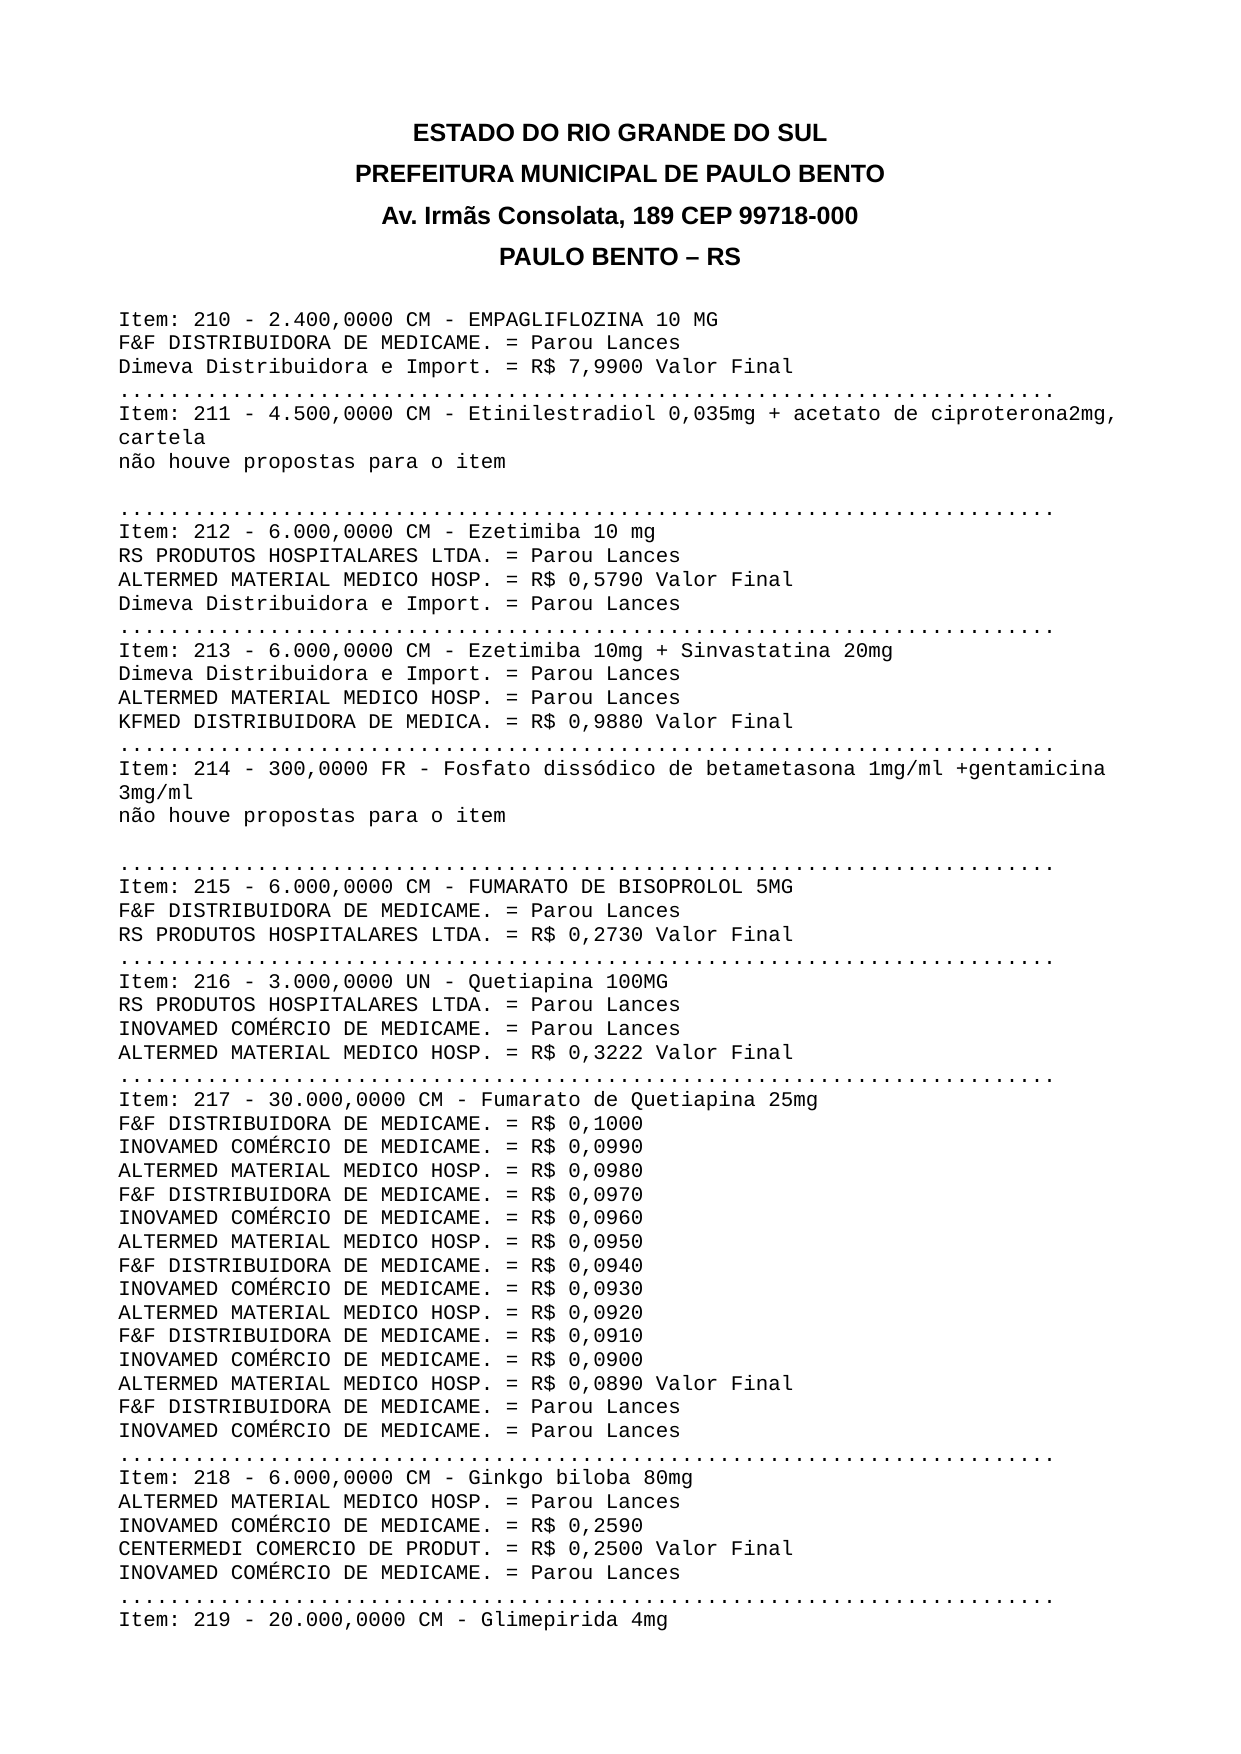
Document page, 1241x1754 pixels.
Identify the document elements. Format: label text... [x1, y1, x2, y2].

text Item: 210 - 2.400,0000 CM - EMPAGLIFLOZINA 10 MG F&F DISTRIBUIDORA DE MEDICAME. = Parou Lances Dimeva Distribuidora e Import. = R$ 7,9900 Valor Final ........................................................................... Item: 211 - 4.500,0000 CM - Etinilestradiol 0,035mg + acetato de ciproterona2mg, cartela não houve propostas para o item ........................................................................... Item: 212 - 6.000,0000 CM - Ezetimiba 10 mg RS PRODUTOS HOSPITALARES LTDA. = Parou Lances ALTERMED MATERIAL MEDICO HOSP. = R$ 0,5790 Valor Final Dimeva Distribuidora e Import. = Parou Lances ........................................................................... Item: 213 - 6.000,0000 CM - Ezetimiba 10mg + Sinvastatina 20mg Dimeva Distribuidora e Import. = Parou Lances ALTERMED MATERIAL MEDICO HOSP. = Parou Lances KFMED DISTRIBUIDORA DE MEDICA. = R$ 0,9880 Valor Final ........................................................................... Item: 214 - 300,0000 FR - Fosfato dissódico de betametasona 1mg/ml +gentamicina 3mg/ml não houve propostas para o item ........................................................................... Item: 215 - 6.000,0000 CM - FUMARATO DE BISOPROLOL 5MG F&F DISTRIBUIDORA DE MEDICAME. = Parou Lances RS PRODUTOS HOSPITALARES LTDA. = R$ 0,2730 Valor Final ........................................................................... Item: 216 - 3.000,0000 UN - Quetiapina 100MG RS PRODUTOS HOSPITALARES LTDA. = Parou Lances INOVAMED COMÉRCIO DE MEDICAME. = Parou Lances ALTERMED MATERIAL MEDICO HOSP. = R$ 0,3222 Valor Final ........................................................................... Item: 217 - 30.000,0000 CM - Fumarato de Quetiapina 25mg F&F DISTRIBUIDORA DE MEDICAME. = R$ 0,1000 INOVAMED COMÉRCIO DE MEDICAME. = R$ 0,0990 ALTERMED MATERIAL MEDICO HOSP. = R$ 0,0980 F&F DISTRIBUIDORA DE MEDICAME. = R$ 0,0970 INOVAMED COMÉRCIO DE MEDICAME. = R$ 0,0960 ALTERMED MATERIAL MEDICO HOSP. = R$ 0,0950 F&F DISTRIBUIDORA DE MEDICAME. = R$ 0,0940 INOVAMED COMÉRCIO DE MEDICAME. = R$ 0,0930 ALTERMED MATERIAL MEDICO HOSP. = R$ 0,0920 F&F DISTRIBUIDORA DE MEDICAME. = R$ 0,0910 INOVAMED COMÉRCIO DE MEDICAME. = R$ 0,0900 ALTERMED MATERIAL MEDICO HOSP. = R$ 0,0890 Valor Final F&F DISTRIBUIDORA DE MEDICAME. = Parou Lances INOVAMED COMÉRCIO DE MEDICAME. = Parou Lances ........................................................................... Item: 218 - 6.000,0000 CM - Ginkgo biloba 80mg ALTERMED MATERIAL MEDICO HOSP. = Parou Lances INOVAMED COMÉRCIO DE MEDICAME. = R$ 0,2590 CENTERMEDI COMERCIO DE PRODUT. = R$ 0,2500 Valor Final INOVAMED COMÉRCIO DE MEDICAME. = Parou Lances ........................................................................... Item: 219 - 20.000,0000 CM - Glimepirida 4mg [118, 309, 1122, 1633]
